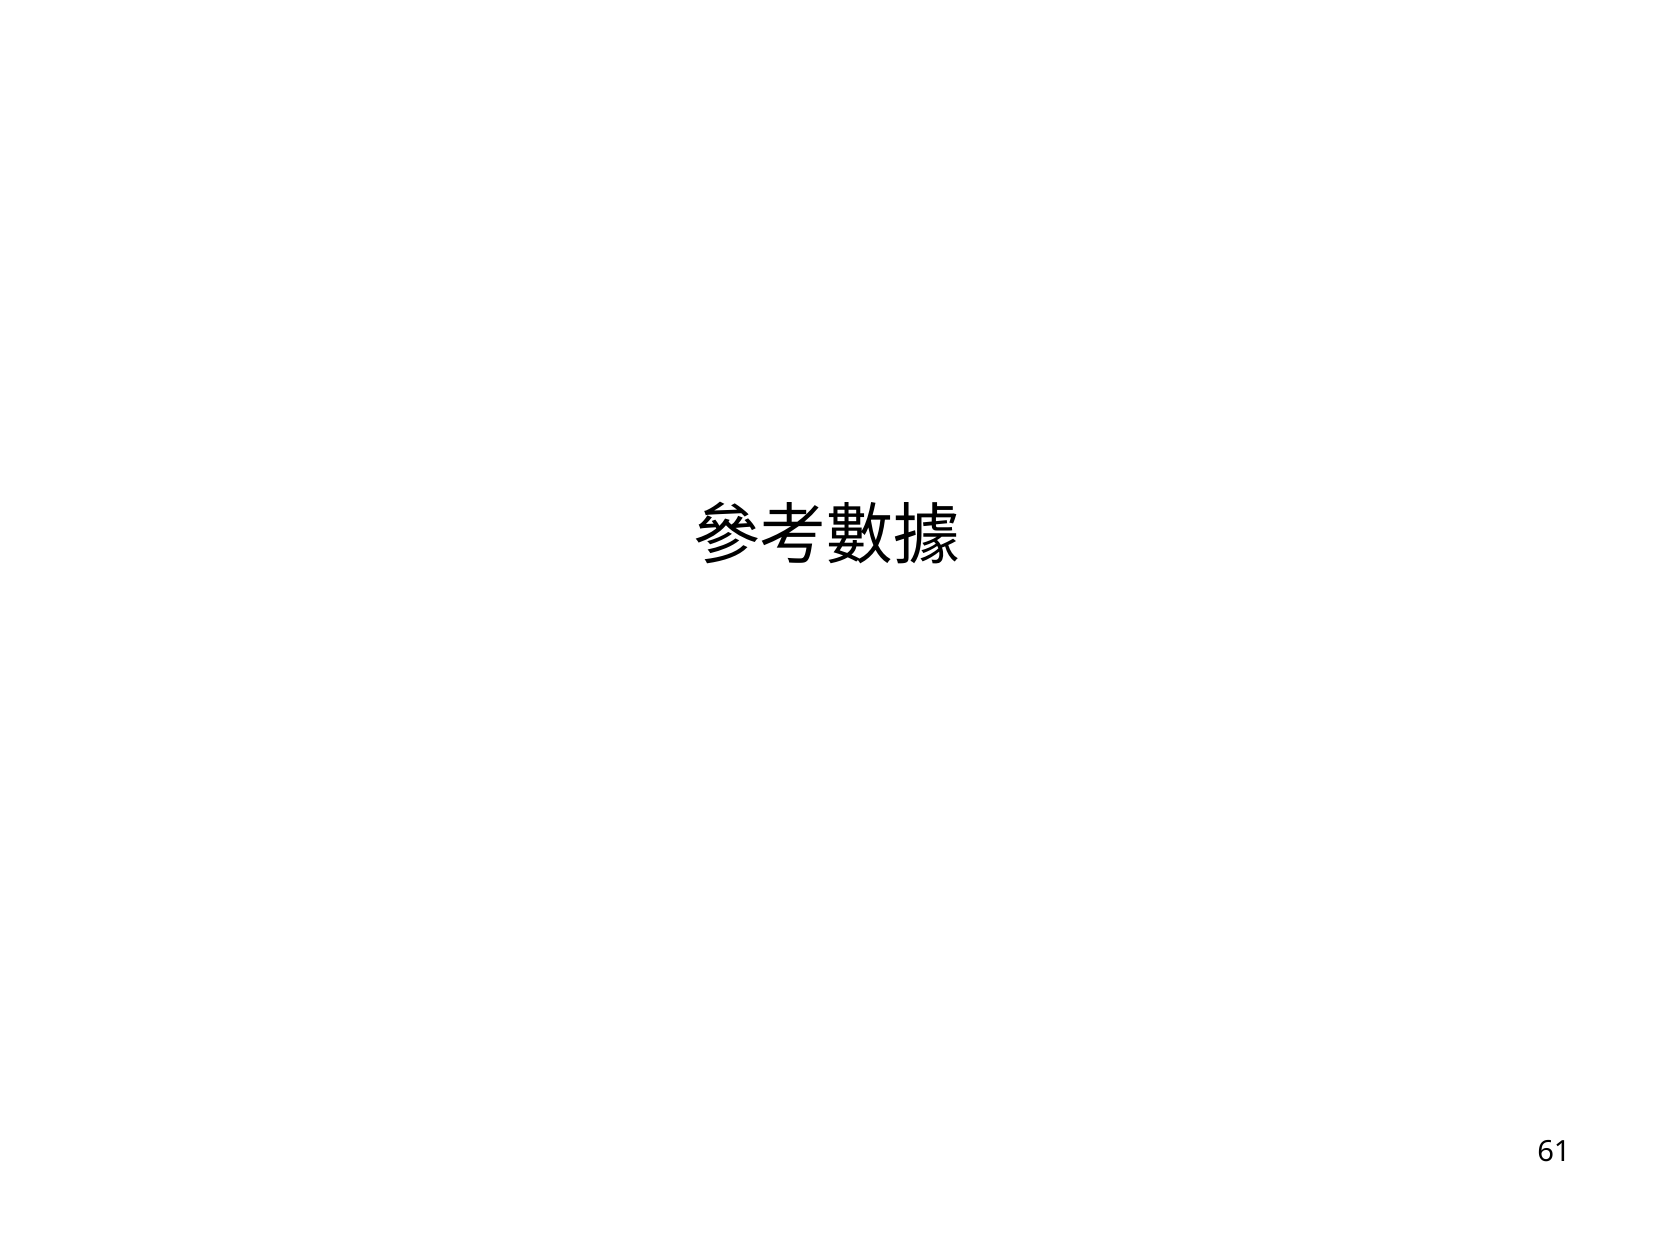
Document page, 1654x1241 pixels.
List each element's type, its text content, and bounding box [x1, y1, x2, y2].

subtitle 參考數據 [82, 49, 1571, 1010]
